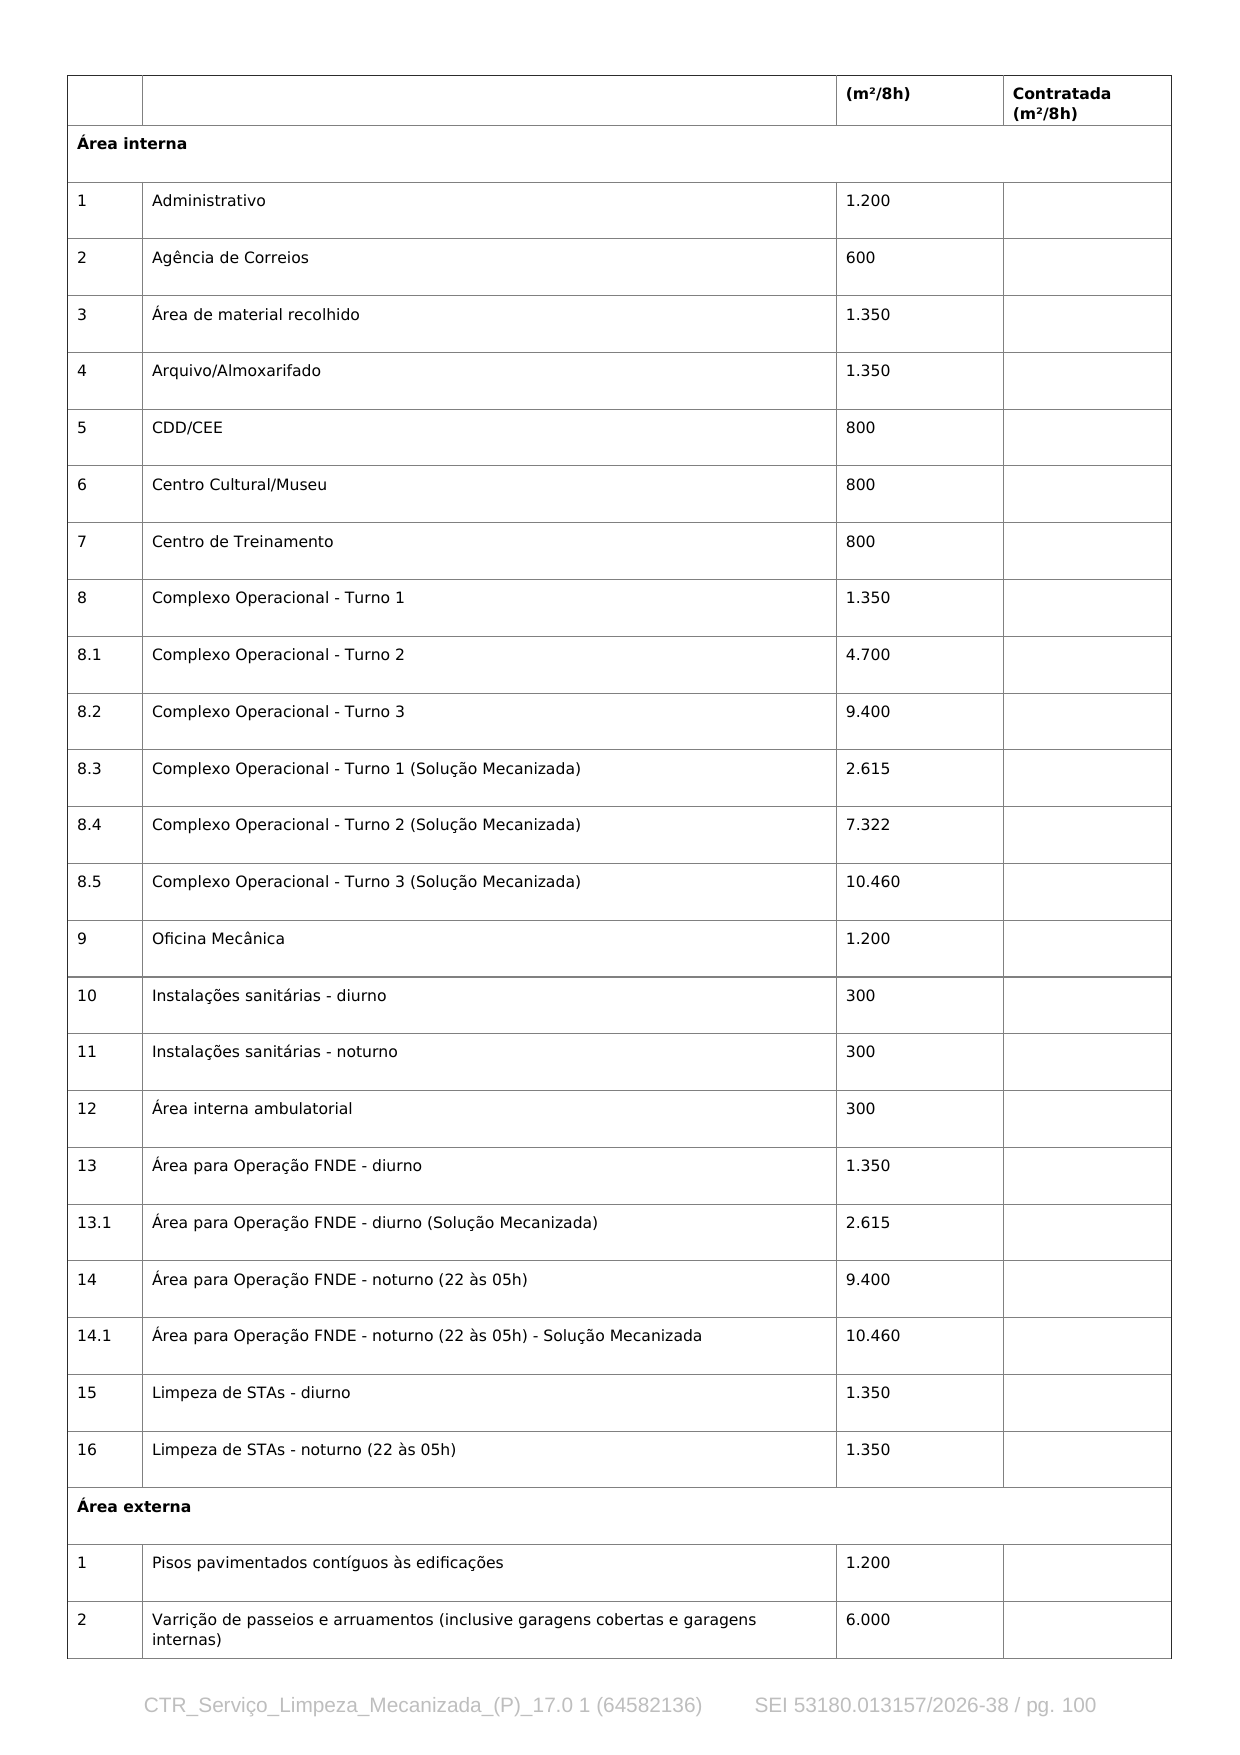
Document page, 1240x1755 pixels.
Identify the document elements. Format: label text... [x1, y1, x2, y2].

table_cell Área para Operação FNDE - diurno [143, 1148, 836, 1203]
table_cell 5 [68, 410, 142, 465]
table_cell 800 [837, 523, 955, 579]
table_cell Complexo Operacional - Turno 2 [143, 637, 836, 692]
table_cell Complexo Operacional - Turno 2 (Solução Mecanizada) [143, 807, 836, 863]
table_cell 1.350 [837, 296, 955, 352]
table_cell 11 [68, 1034, 142, 1090]
table_cell 12 [68, 1091, 142, 1147]
table_cell 1.350 [837, 1432, 955, 1487]
table_cell 7 [68, 523, 142, 579]
table_cell [955, 1602, 1003, 1658]
table_cell 1 [68, 1545, 142, 1601]
table_cell [955, 183, 1003, 238]
table_cell [955, 978, 1003, 1033]
table_cell [955, 807, 1003, 863]
table_cell 2 [68, 1602, 142, 1658]
table_cell [1004, 580, 1171, 636]
table_cell [955, 1318, 1003, 1374]
table_cell 16 [68, 1432, 142, 1487]
table_cell 9.400 [837, 1261, 955, 1317]
table_cell Instalações sanitárias - noturno [143, 1034, 836, 1090]
table_cell 600 [837, 239, 955, 295]
table_cell [1004, 1432, 1171, 1487]
table_cell [1004, 1148, 1171, 1203]
table_cell [1004, 1602, 1171, 1658]
table_cell 1.350 [837, 1375, 955, 1431]
table_cell [1004, 1261, 1171, 1317]
table_cell [955, 750, 1003, 806]
table_cell 8.2 [68, 694, 142, 749]
table_cell [1004, 183, 1171, 238]
table_cell [1004, 1091, 1171, 1147]
table_cell 2.615 [837, 750, 955, 806]
table_cell [955, 1205, 1003, 1260]
table_cell 4.700 [837, 637, 955, 692]
table_cell 10.460 [837, 1318, 955, 1374]
table_header [68, 76, 142, 125]
table_cell [955, 1148, 1003, 1203]
table_cell 9.400 [837, 694, 955, 749]
table_cell 1.200 [837, 921, 955, 976]
table_cell [1004, 296, 1171, 352]
table_cell [955, 1261, 1003, 1317]
table_cell [955, 239, 1003, 295]
table_cell 7.322 [837, 807, 955, 863]
table_cell [1004, 921, 1171, 976]
table_cell [955, 410, 1003, 465]
table_cell 13 [68, 1148, 142, 1203]
table_cell [955, 637, 1003, 692]
table_cell [1004, 523, 1171, 579]
table_cell Área interna [68, 126, 837, 182]
table_cell [955, 1545, 1003, 1601]
table_cell 8 [68, 580, 142, 636]
table_cell [1004, 807, 1171, 863]
table_cell 9 [68, 921, 142, 976]
table_cell [837, 126, 955, 182]
table_cell [955, 921, 1003, 976]
table_cell [955, 353, 1003, 409]
table_cell Área externa [68, 1488, 837, 1544]
table_cell [955, 523, 1003, 579]
table_header [143, 76, 836, 125]
table_cell [955, 1034, 1003, 1090]
table_cell 1 [68, 183, 142, 238]
table_cell 1.200 [837, 183, 955, 238]
table_cell CDD/CEE [143, 410, 836, 465]
table_cell 13.1 [68, 1205, 142, 1260]
table_cell [955, 864, 1003, 919]
table_cell 14 [68, 1261, 142, 1317]
table_cell Complexo Operacional - Turno 3 (Solução Mecanizada) [143, 864, 836, 919]
table_cell [1004, 1488, 1171, 1544]
table_cell [1004, 1545, 1171, 1601]
table_cell 3 [68, 296, 142, 352]
table_cell Varrição de passeios e arruamentos (inclusive garagens cobertas e garagens internas) [143, 1602, 836, 1658]
table_cell [1004, 410, 1171, 465]
table_cell 2 [68, 239, 142, 295]
table_header (m²/8h) [837, 76, 1003, 125]
table_cell Área interna ambulatorial [143, 1091, 836, 1147]
table_cell [1004, 126, 1171, 182]
table_cell Área para Operação FNDE - diurno (Solução Mecanizada) [143, 1205, 836, 1260]
table_cell [955, 580, 1003, 636]
table_cell 300 [837, 1034, 955, 1090]
table_cell [1004, 466, 1171, 522]
table_cell Arquivo/Almoxarifado [143, 353, 836, 409]
table_cell 8.3 [68, 750, 142, 806]
table_cell [955, 694, 1003, 749]
table_cell 14.1 [68, 1318, 142, 1374]
table_cell Instalações sanitárias - diurno [143, 978, 836, 1033]
table_cell Área de material recolhido [143, 296, 836, 352]
table_cell 800 [837, 466, 955, 522]
table_cell Complexo Operacional - Turno 1 (Solução Mecanizada) [143, 750, 836, 806]
table_cell [1004, 1034, 1171, 1090]
table_cell [1004, 978, 1171, 1033]
table_cell 300 [837, 1091, 955, 1147]
table_cell Oficina Mecânica [143, 921, 836, 976]
table_cell 1.350 [837, 1148, 955, 1203]
table_cell 2.615 [837, 1205, 955, 1260]
table_cell 6.000 [837, 1602, 955, 1658]
table_cell 10 [68, 978, 142, 1033]
table_cell [955, 1091, 1003, 1147]
table_cell [955, 1432, 1003, 1487]
table_cell [1004, 239, 1171, 295]
table_cell [955, 466, 1003, 522]
table_cell 1.200 [837, 1545, 955, 1601]
table_cell Centro de Treinamento [143, 523, 836, 579]
table_cell [955, 296, 1003, 352]
table_cell [1004, 864, 1171, 919]
table_cell [1004, 637, 1171, 692]
table_cell Área para Operação FNDE - noturno (22 às 05h) - Solução Mecanizada [143, 1318, 836, 1374]
table_cell Pisos pavimentados contíguos às edificações [143, 1545, 836, 1601]
table_cell 8.4 [68, 807, 142, 863]
table_cell [1004, 1205, 1171, 1260]
table_cell 8.1 [68, 637, 142, 692]
table_cell Área para Operação FNDE - noturno (22 às 05h) [143, 1261, 836, 1317]
table_cell [1004, 353, 1171, 409]
table_cell [955, 126, 1004, 182]
table_cell 6 [68, 466, 142, 522]
table_cell [837, 1488, 955, 1544]
table_cell Agência de Correios [143, 239, 836, 295]
table_cell 10.460 [837, 864, 955, 919]
table_cell Centro Cultural/Museu [143, 466, 836, 522]
table_cell Complexo Operacional - Turno 3 [143, 694, 836, 749]
table_cell Limpeza de STAs - noturno (22 às 05h) [143, 1432, 836, 1487]
table_cell [955, 1488, 1004, 1544]
table_cell 800 [837, 410, 955, 465]
table_cell Limpeza de STAs - diurno [143, 1375, 836, 1431]
table_cell [1004, 750, 1171, 806]
table_cell Complexo Operacional - Turno 1 [143, 580, 836, 636]
table_cell [1004, 1318, 1171, 1374]
table_cell 8.5 [68, 864, 142, 919]
table_cell Administrativo [143, 183, 836, 238]
table_cell 1.350 [837, 580, 955, 636]
table_cell [1004, 1375, 1171, 1431]
table_cell 15 [68, 1375, 142, 1431]
table_cell 1.350 [837, 353, 955, 409]
table_cell 300 [837, 978, 955, 1033]
table_cell [955, 1375, 1003, 1431]
table_cell 4 [68, 353, 142, 409]
table_header Contratada (m²/8h) [1004, 76, 1171, 125]
table_cell [1004, 694, 1171, 749]
